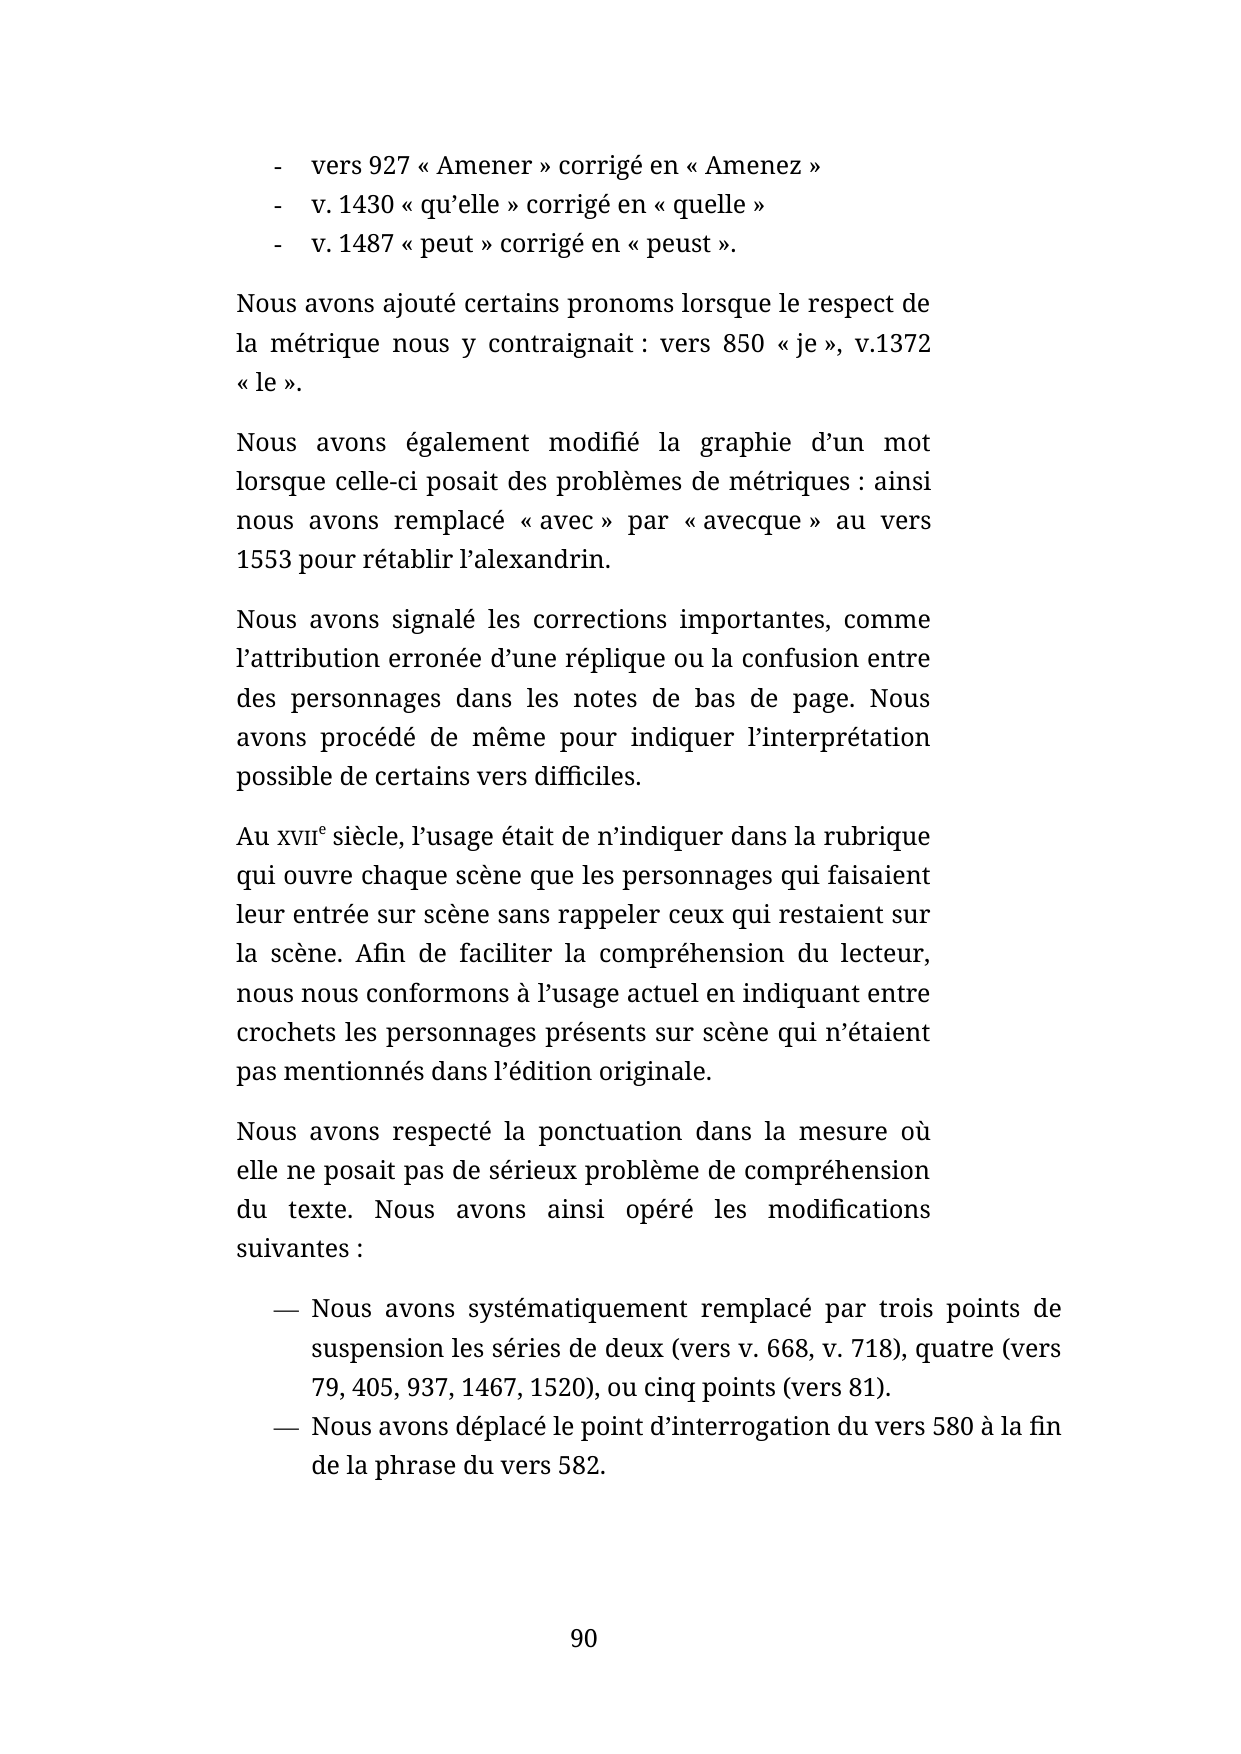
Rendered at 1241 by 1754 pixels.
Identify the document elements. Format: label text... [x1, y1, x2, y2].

text Nous avons signalé les corrections importantes, comme l’attribution erronée d’une réplique ou la confusion entre des personnages dans les notes de bas de page. Nous avons procédé de même pour indiquer l’interprétation possible de certains vers difficiles. [236, 602, 931, 793]
text Nous avons ajouté certains pronoms lorsque le respect de la métrique nous y contraignait : vers 850 « je », v.1372 « le ». [236, 286, 931, 398]
list Nous avons déplacé le point d’interrogation du vers 580 à la fin de la phrase du vers 582. [274, 1408, 1063, 1482]
text Nous avons également modifié la graphie d’un mot lorsque celle-ci posait des problèmes de métriques : ainsi nous avons remplacé « avec » par « avecque » au vers 1553 pour rétablir l’alexandrin. [236, 424, 931, 576]
list vers 927 « Amener » corrigé en « Amenez » [274, 148, 1063, 182]
text Nous avons respecté la ponctuation dans la mesure où elle ne posait pas de sérieux problème de compréhension du texte. Nous avons ainsi opéré les modifications suivantes : [236, 1113, 931, 1265]
list v. 1430 « qu’elle » corrigé en « quelle » [274, 187, 1063, 221]
list Nous avons systématiquement remplacé par trois points de suspension les séries de deux (vers v. 668, v. 718), quatre (vers 79, 405, 937, 1467, 1520), ou cinq points (vers 81). [274, 1291, 1063, 1403]
list v. 1487 « peut » corrigé en « peust ». [274, 226, 1063, 260]
text Au xviie siècle, l’usage était de n’indiquer dans la rubrique qui ouvre chaque scène que les personnages qui faisaient leur entrée sur scène sans rappeler ceux qui restaient sur la scène. Afin de faciliter la compréhension du lecteur, nous nous conformons à l’usage actuel en indiquant entre crochets les personnages présents sur scène qui n’étaient pas mentionnés dans l’édition originale. [236, 818, 931, 1088]
